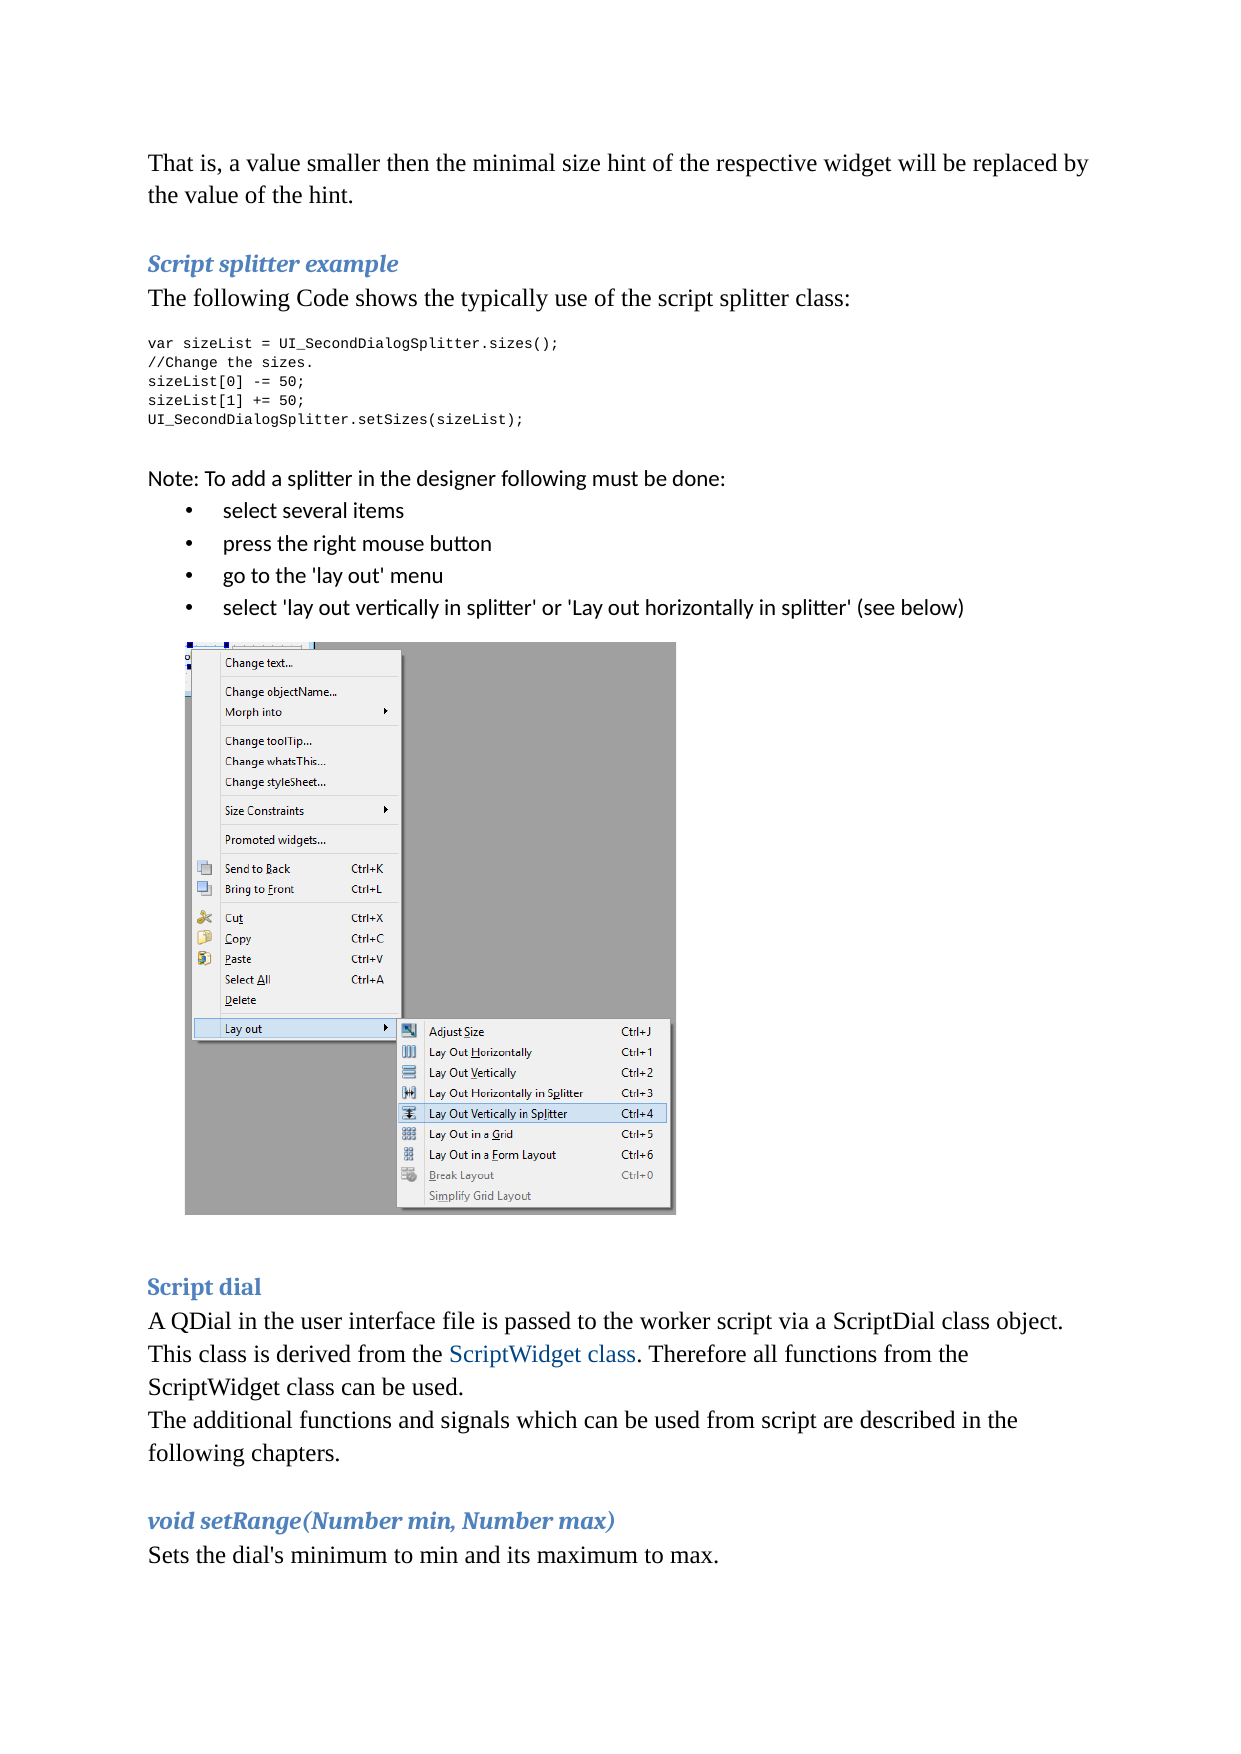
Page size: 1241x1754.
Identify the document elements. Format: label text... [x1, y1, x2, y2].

subtitle Script dial [148, 1273, 1093, 1302]
text A QDial in the user interface file is passed to the worker script via a ScriptDial class object. [148, 1306, 1093, 1335]
text UI_SecondDialogSplitter.setSizes(sizeList); [148, 412, 1093, 429]
text var sizeList = UI_SecondDialogSplitter.sizes(); [148, 336, 1093, 353]
text This class is derived from the ScriptWidget class. Therefore all functions from the ScriptWidget class can be used. [148, 1339, 1093, 1401]
subtitle void setRange(Number min, Number max) [148, 1507, 1093, 1536]
subtitle Script splitter example [148, 249, 1093, 278]
list go to the 'lay out' menu [185, 561, 1093, 589]
text Sets the dial's minimum to min and its maximum to max. [148, 1540, 1093, 1569]
text The following Code shows the typically use of the script splitter class: [148, 283, 1093, 311]
text The additional functions and signals which can be used from script are described in the following chapters. [148, 1405, 1093, 1467]
picture [184, 642, 677, 1215]
list press the right mouse button [185, 529, 1093, 557]
list select several items [185, 496, 1093, 524]
text That is, a value smaller then the minimal size hint of the respective widget will be replaced by the value of the hint. [148, 148, 1093, 209]
text Note: To add a splitter in the designer following must be done: [148, 464, 1093, 492]
list select 'lay out vertically in splitter' or 'Lay out horizontally in splitter' (see below) [185, 593, 1093, 621]
text sizeList[1] += 50; [148, 393, 1093, 410]
text //Change the sizes. [148, 355, 1093, 372]
text sizeList[0] -= 50; [148, 374, 1093, 391]
